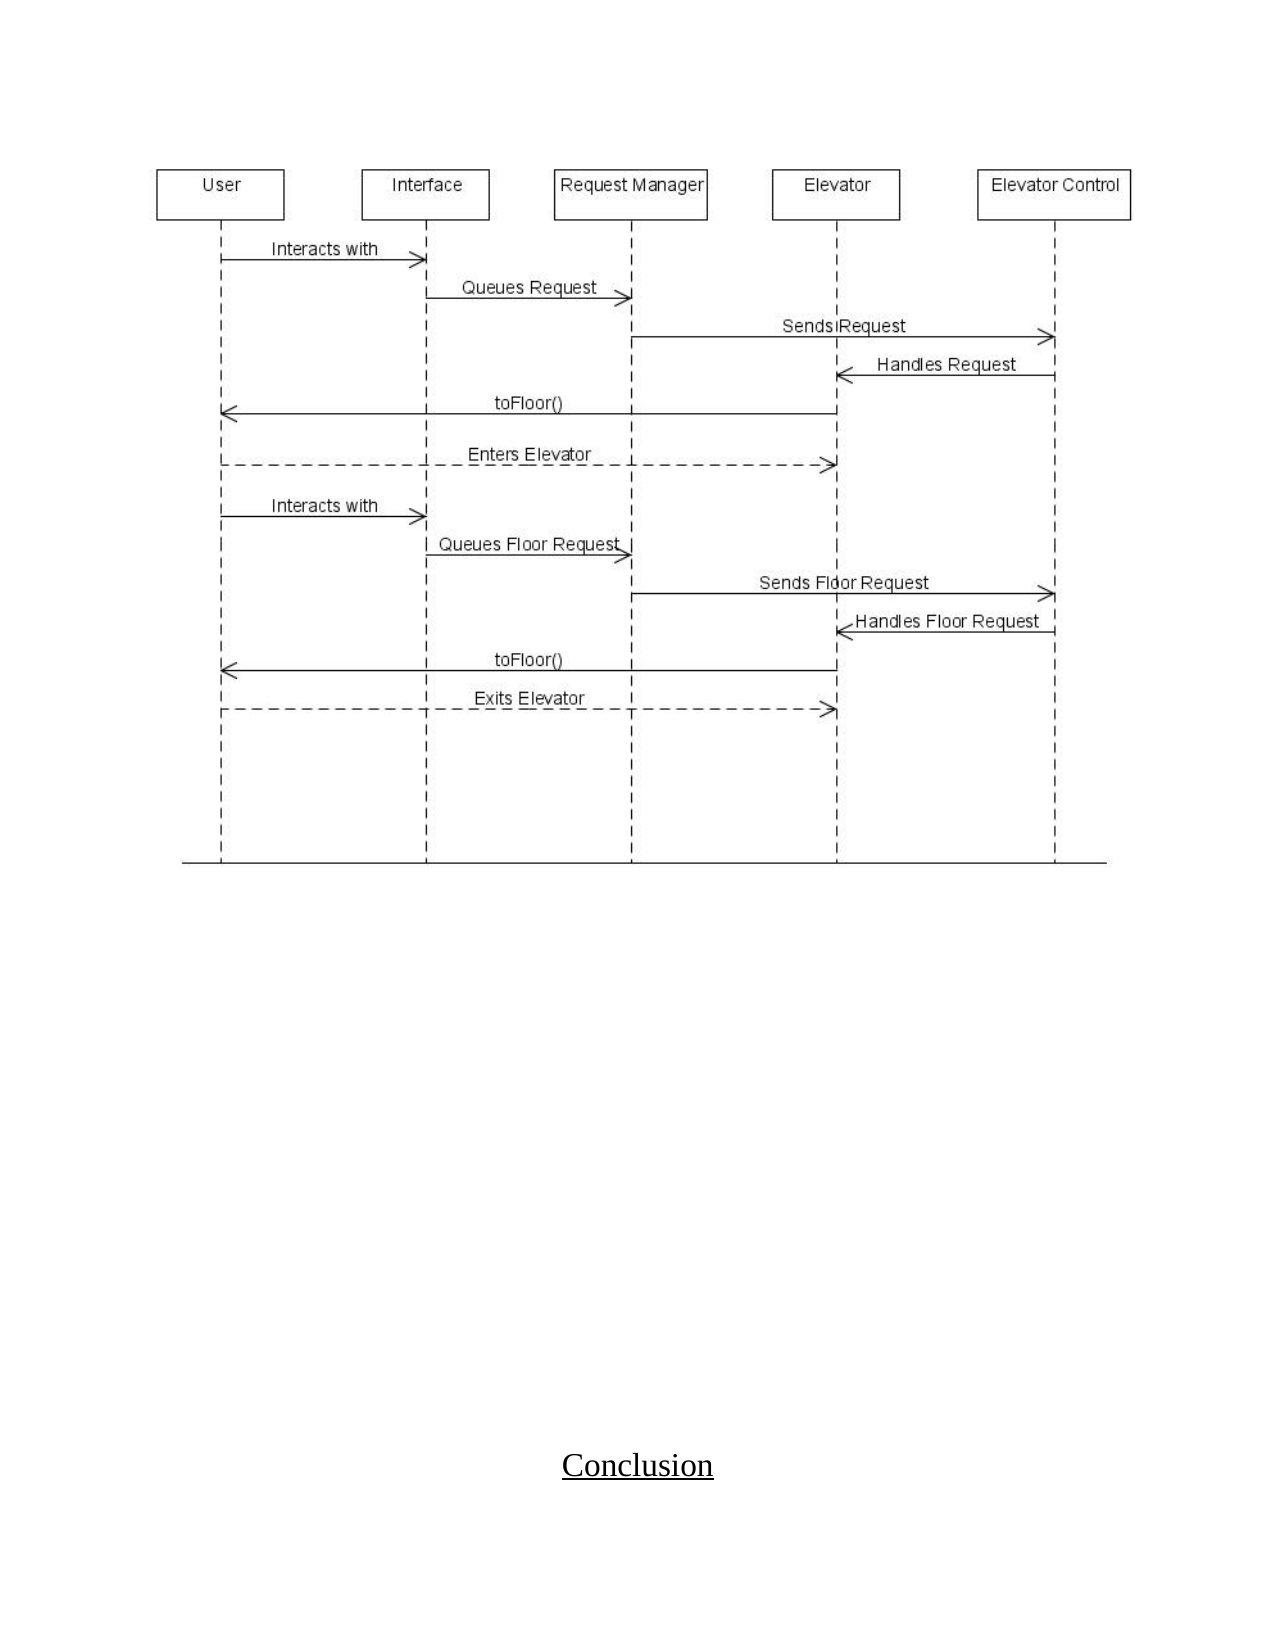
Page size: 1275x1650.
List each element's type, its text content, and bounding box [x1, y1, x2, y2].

text Conclusion [118, 1445, 1157, 1483]
picture [118, 118, 1157, 914]
